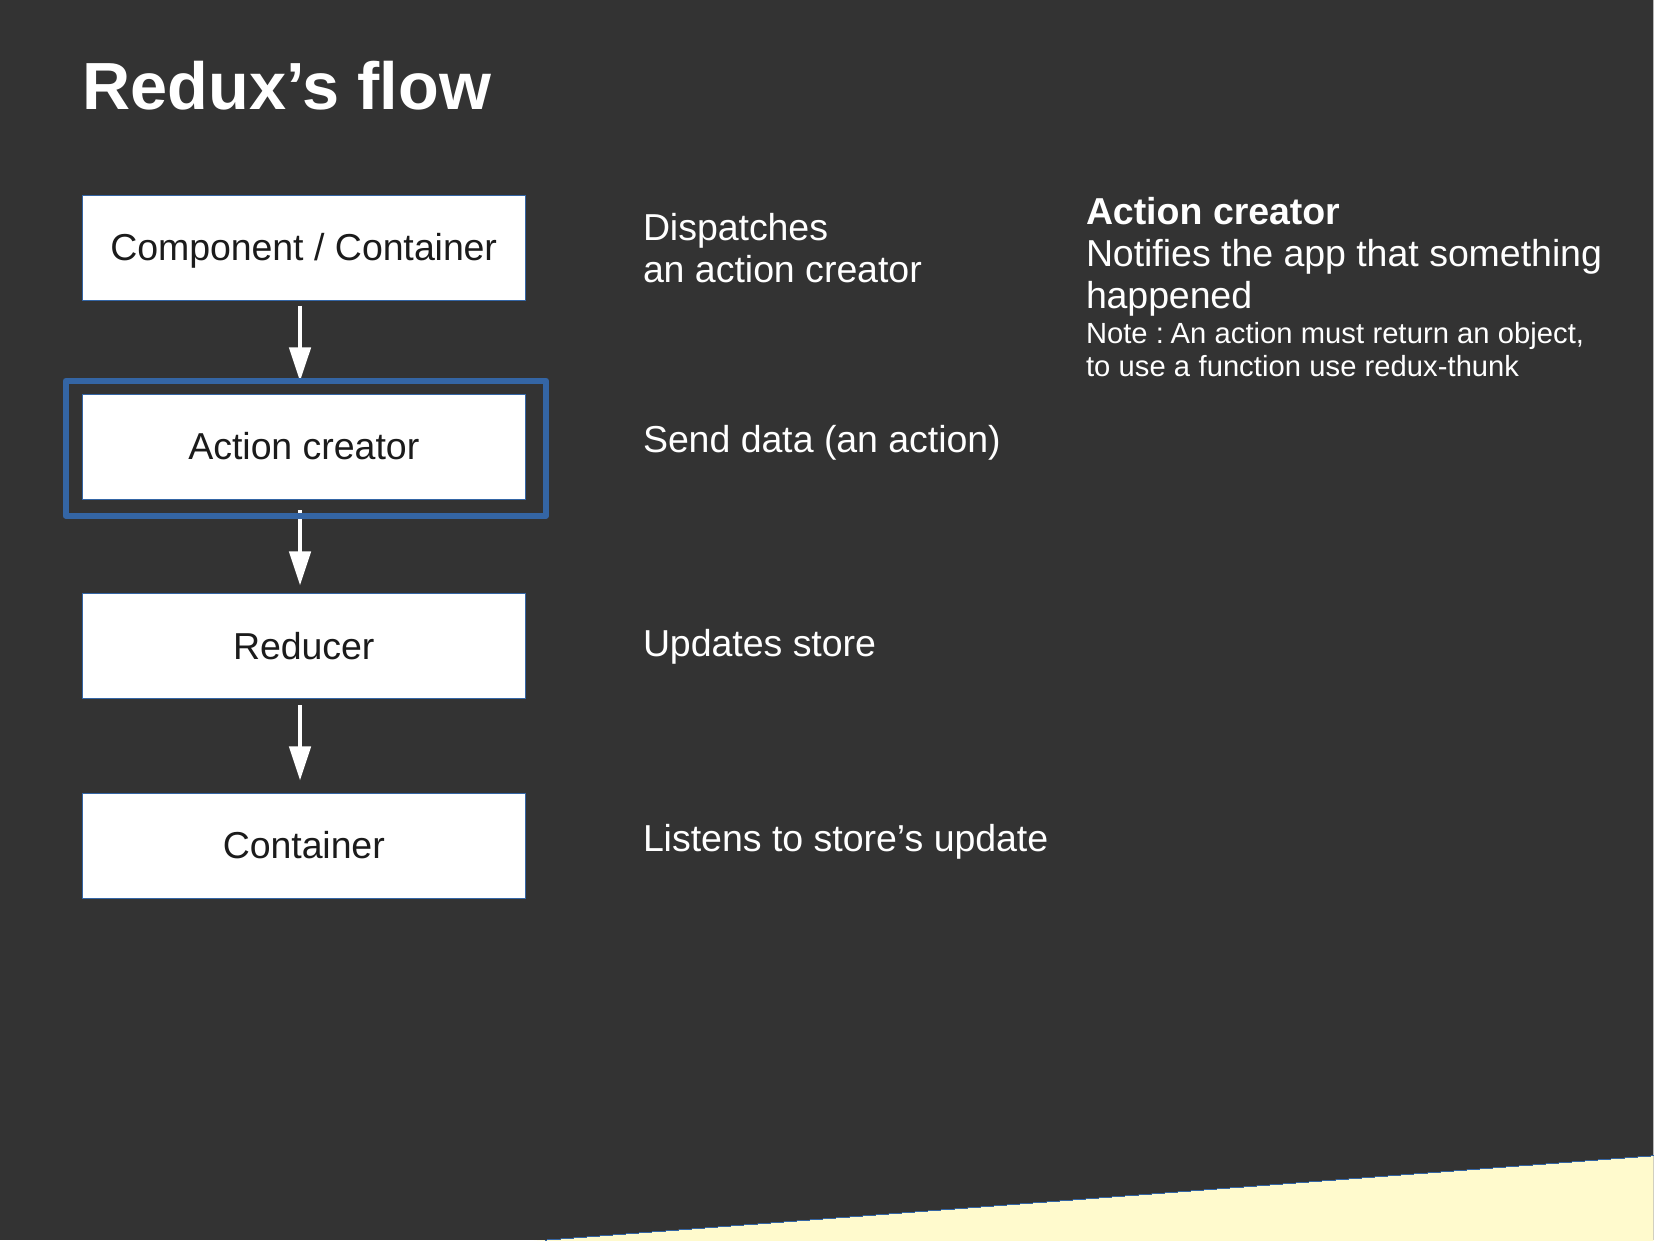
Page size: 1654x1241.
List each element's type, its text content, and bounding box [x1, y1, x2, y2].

title Redux’s flow [82, 49, 571, 125]
text_box Reducer [82, 593, 526, 699]
text_box [65, 380, 546, 516]
text_box Dispatches an action creator [628, 198, 1021, 298]
text_box Action creator Notifies the app that something happened Note : An action must return an object, to use a function use redux-thunk [1071, 183, 1627, 390]
text_box Send data (an action) [628, 411, 1184, 472]
text_box Updates store [628, 615, 1184, 676]
text_box [533, 1155, 1654, 1241]
text_box Component / Container [82, 195, 526, 301]
text_box Listens to store’s update [628, 810, 1184, 871]
text_box Container [82, 793, 526, 899]
